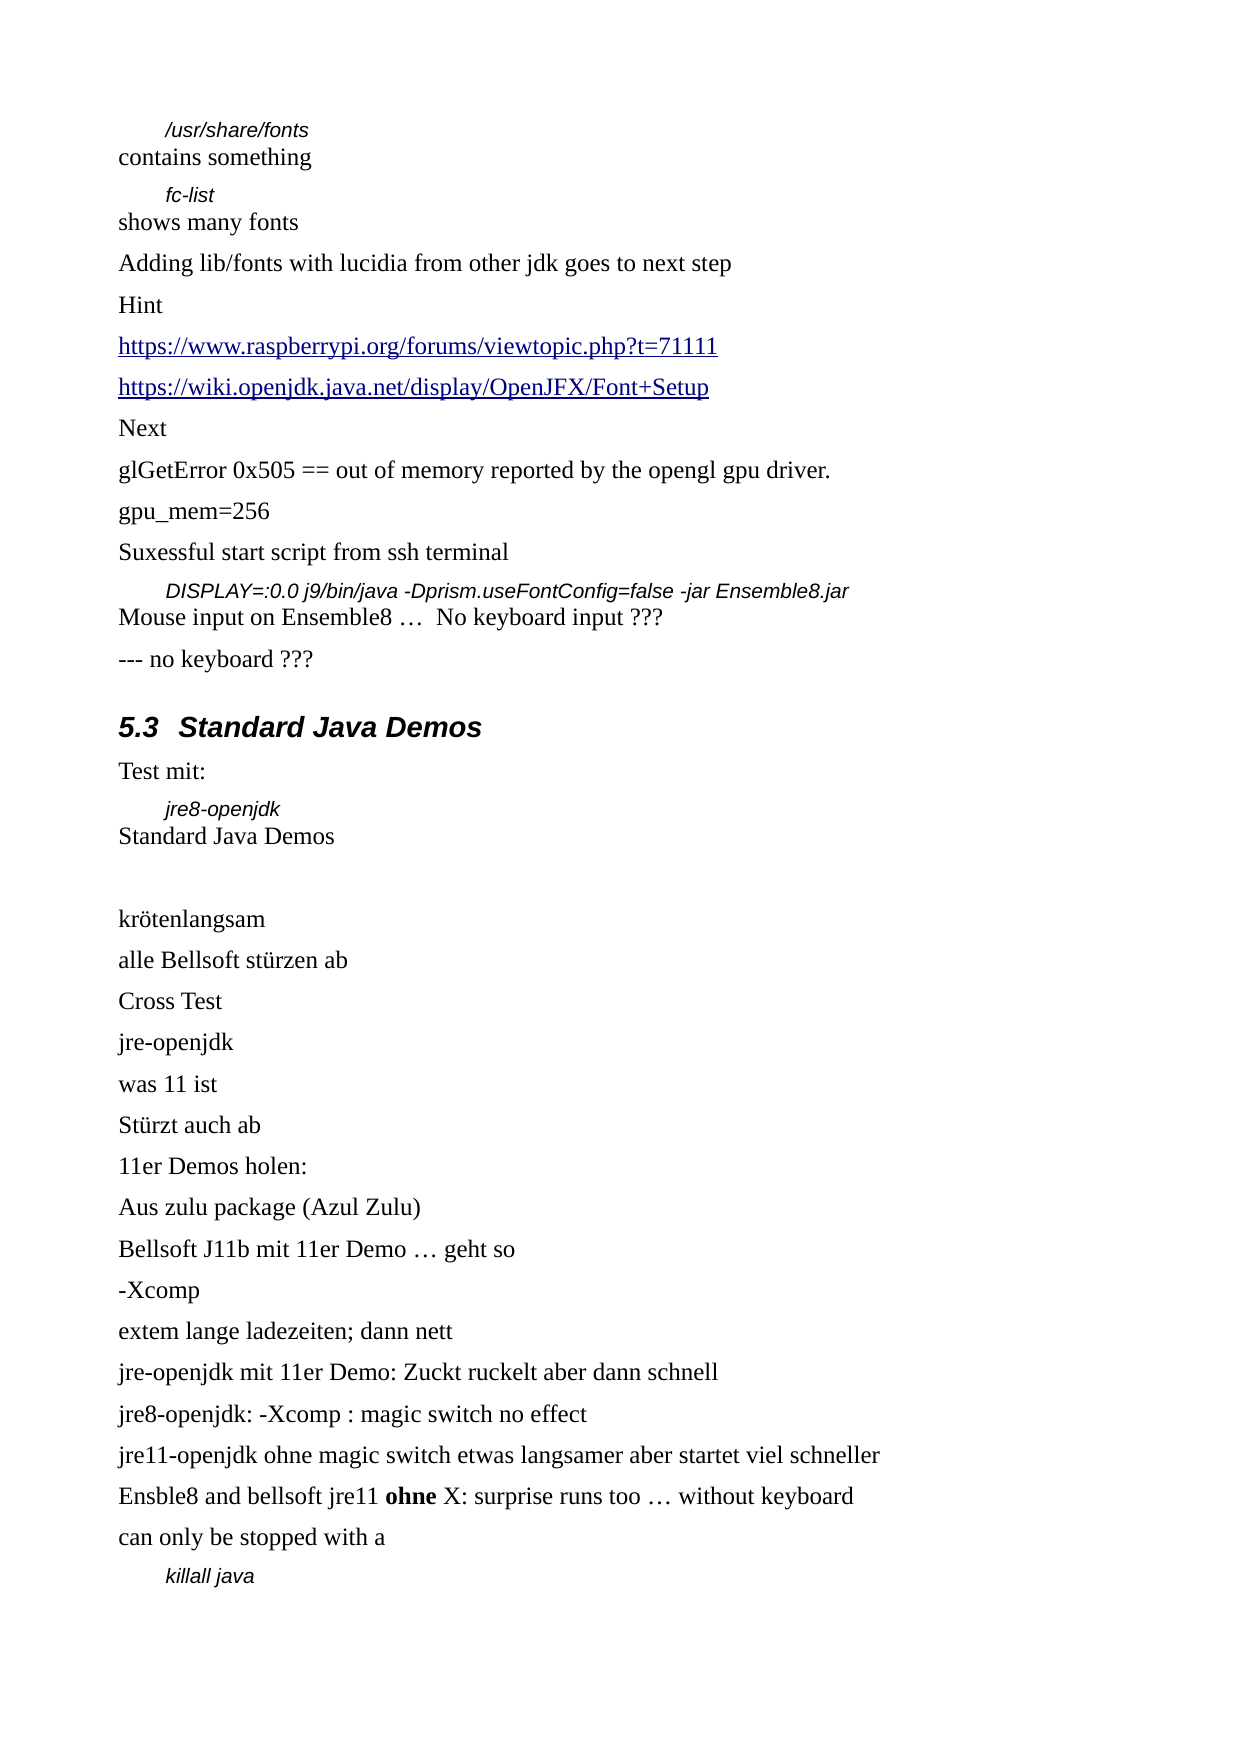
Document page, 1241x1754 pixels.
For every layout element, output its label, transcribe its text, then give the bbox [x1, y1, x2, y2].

text -Xcomp [118, 1275, 1122, 1304]
text was 11 ist [118, 1069, 1122, 1097]
text jre-openjdk mit 11er Demo: Zuckt ruckelt aber dann schnell [118, 1357, 1122, 1386]
text killall java [142, 1564, 1122, 1588]
text Suxessful start script from ssh terminal [118, 537, 1122, 566]
text jre-openjdk [118, 1027, 1122, 1056]
text Aus zulu package (Azul Zulu) [118, 1192, 1122, 1221]
text Mouse input on Ensemble8 … No keyboard input ??? [118, 602, 1122, 631]
text contains something [118, 142, 1122, 171]
text /usr/share/fonts [142, 118, 1122, 142]
subtitle Standard Java Demos [118, 710, 1122, 743]
text --- no keyboard ??? [118, 644, 1122, 672]
text Adding lib/fonts with lucidia from other jdk goes to next step [118, 248, 1122, 277]
text 11er Demos holen: [118, 1151, 1122, 1180]
text shows many fonts [118, 207, 1122, 236]
text jre11-openjdk ohne magic switch etwas langsamer aber startet viel schneller [118, 1440, 1122, 1469]
text Stürzt auch ab [118, 1110, 1122, 1139]
text extem lange ladezeiten; dann nett [118, 1316, 1122, 1345]
text Next [118, 413, 1122, 442]
text Ensble8 and bellsoft jre11 ohne X: surprise runs too … without keyboard [118, 1481, 1122, 1510]
text Standard Java Demos [118, 821, 1122, 850]
text jre8-openjdk: -Xcomp : magic switch no effect [118, 1399, 1122, 1427]
text alle Bellsoft stürzen ab [118, 945, 1122, 974]
text https://wiki.openjdk.java.net/display/OpenJFX/Font+Setup [118, 372, 1122, 401]
text gpu_mem=256 [118, 496, 1122, 525]
text glGetError 0x505 == out of memory reported by the opengl gpu driver. [118, 455, 1122, 483]
text Test mit: [118, 756, 1122, 785]
text jre8-openjdk [142, 797, 1122, 821]
text Bellsoft J11b mit 11er Demo … geht so [118, 1234, 1122, 1262]
text Hint [118, 290, 1122, 318]
text fc-list [142, 183, 1122, 207]
text can only be stopped with a [118, 1522, 1122, 1551]
text krötenlangsam [118, 904, 1122, 932]
text Cross Test [118, 986, 1122, 1015]
text DISPLAY=:0.0 j9/bin/java -Dprism.useFontConfig=false -jar Ensemble8.jar [142, 578, 1122, 602]
text https://www.raspberrypi.org/forums/viewtopic.php?t=71111 [118, 331, 1122, 360]
